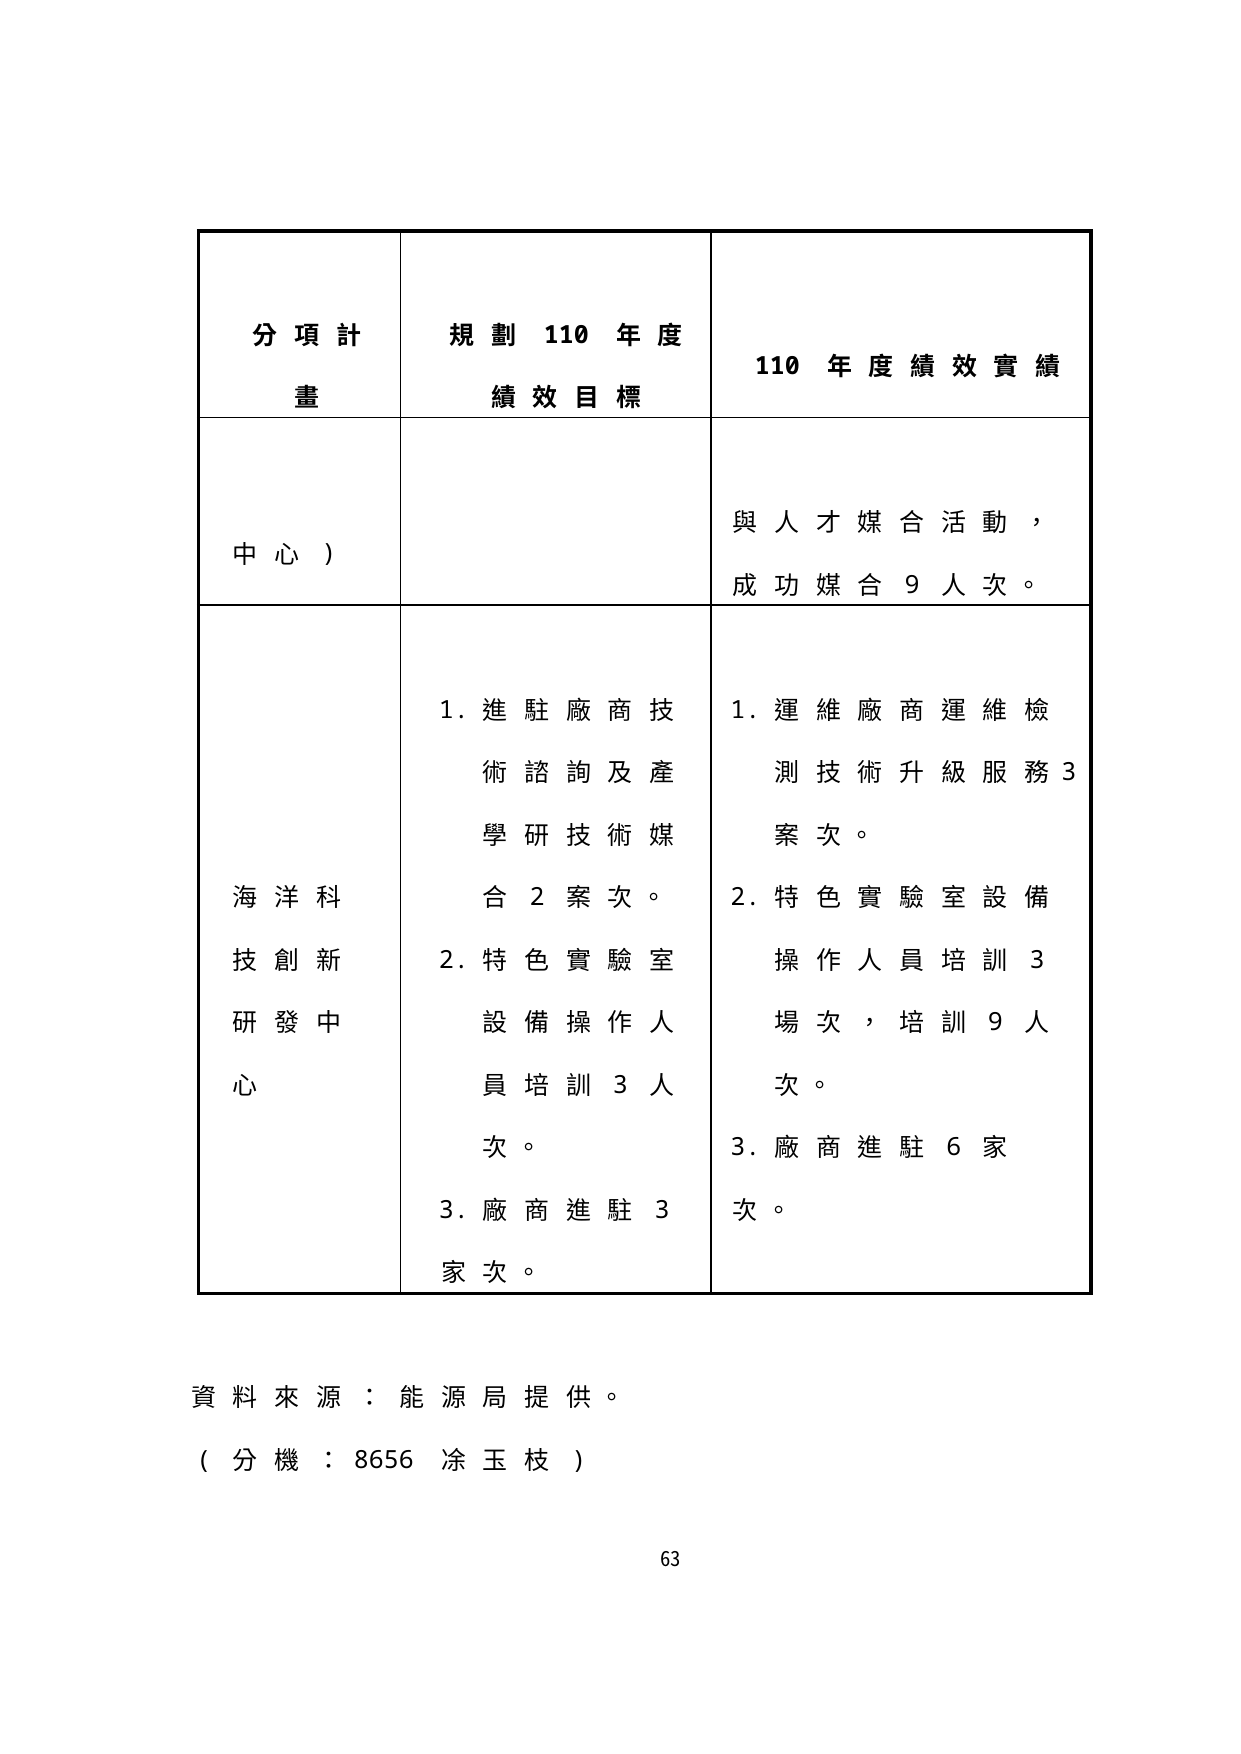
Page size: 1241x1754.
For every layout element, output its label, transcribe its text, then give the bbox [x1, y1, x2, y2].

table_header 規劃110年度績效目標 [401, 233, 710, 417]
table_cell 海洋科技創新研發中心 [200, 606, 400, 1292]
table_header 分項計畫 [200, 233, 400, 417]
table_cell 1.進駐廠商技術諮詢及產學研技術媒合2案次。 2.特色實驗室設備操作人員培訓3人次。 3.廠商進駐3家次。 [401, 606, 710, 1292]
table_cell [401, 418, 710, 604]
table_cell 與人才媒合活動，成功媒合9人次。 [712, 418, 1089, 604]
table_cell 1.運維廠商運維檢測技術升級服務3案次。 2.特色實驗室設備操作人員培訓3場次，培訓9人次。 3.廠商進駐6家次。 [712, 606, 1089, 1292]
text 資料來源：能源局提供。 (分機：8656 凃玉枝) [183, 1354, 1058, 1479]
table_cell 中心) [200, 418, 400, 604]
table_header 110年度績效實績 [712, 233, 1089, 417]
